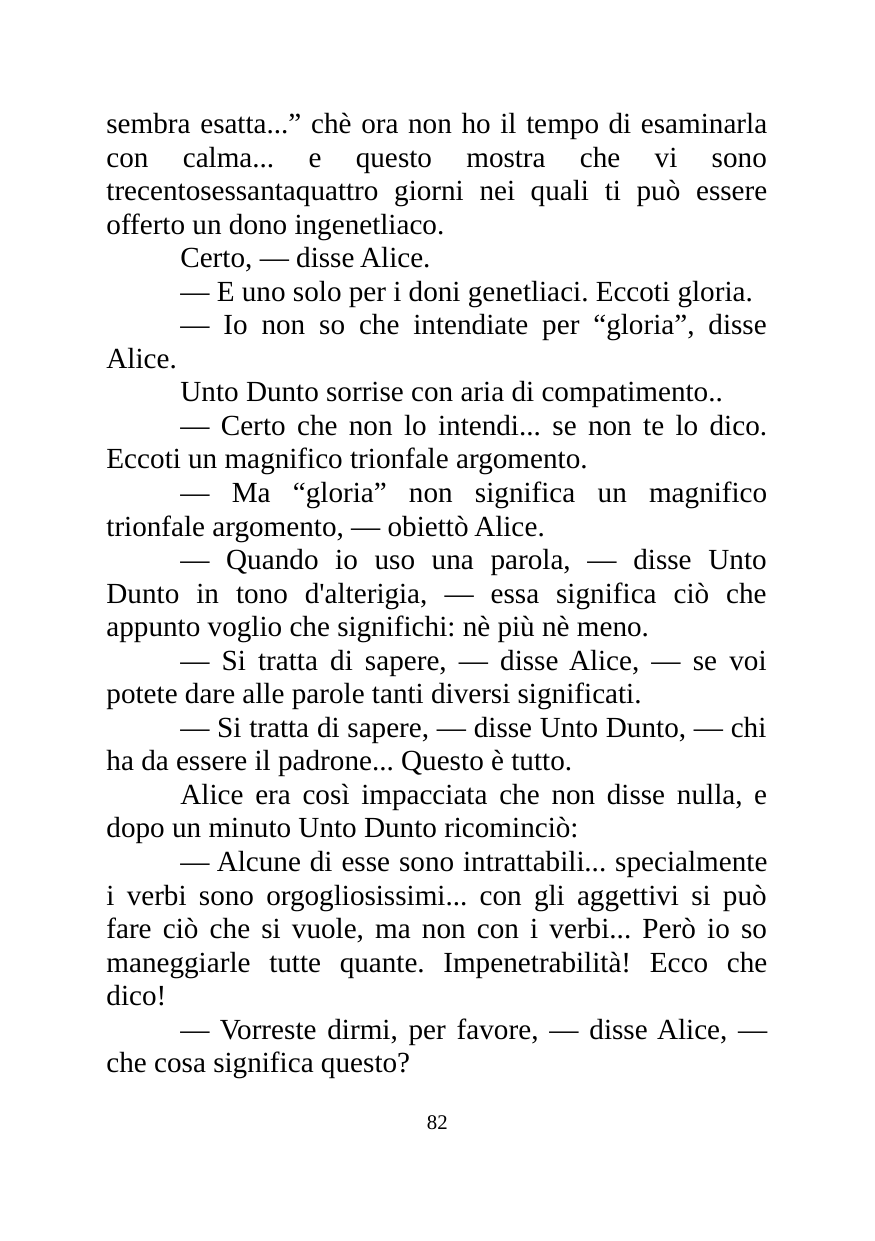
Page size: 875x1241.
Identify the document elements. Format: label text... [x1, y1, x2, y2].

text — E uno solo per i doni genetliaci. Eccoti gloria. [106, 274, 768, 307]
text — Io non so che intendiate per “gloria”, disse Alice. [106, 307, 768, 374]
text Unto Dunto sorrise con aria di compatimento.. [106, 374, 768, 408]
text sembra esatta...” chè ora non ho il tempo di esaminarla con calma... e questo mostra che vi sono trecentosessantaquattro giorni nei quali ti può essere offerto un dono ingenetliaco. [106, 106, 768, 240]
text — Si tratta di sapere, — disse Alice, — se voi potete dare alle parole tanti diversi significati. [106, 643, 768, 710]
text — Si tratta di sapere, — disse Unto Dunto, — chi ha da essere il padrone... Questo è tutto. [106, 710, 768, 777]
text — Quando io uso una parola, — disse Unto Dunto in tono d'alterigia, — essa significa ciò che appunto voglio che significhi: nè più nè meno. [106, 542, 768, 643]
text — Ma “gloria” non significa un magnifico trionfale argomento, — obiettò Alice. [106, 475, 768, 542]
text — Alcune di esse sono intrattabili... specialmente i verbi sono orgogliosissimi... con gli aggettivi si può fare ciò che si vuole, ma non con i verbi... Però io so maneggiarle tutte quante. Impenetrabilità! Ecco che dico! [106, 844, 768, 1012]
text Certo, — disse Alice. [106, 240, 768, 274]
text Alice era così impacciata che non disse nulla, e dopo un minuto Unto Dunto ricominciò: [106, 777, 768, 844]
text — Vorreste dirmi, per favore, — disse Alice, — che cosa significa questo? [106, 1012, 768, 1079]
text — Certo che non lo intendi... se non te lo dico. Eccoti un magnifico trionfale argomento. [106, 408, 768, 475]
